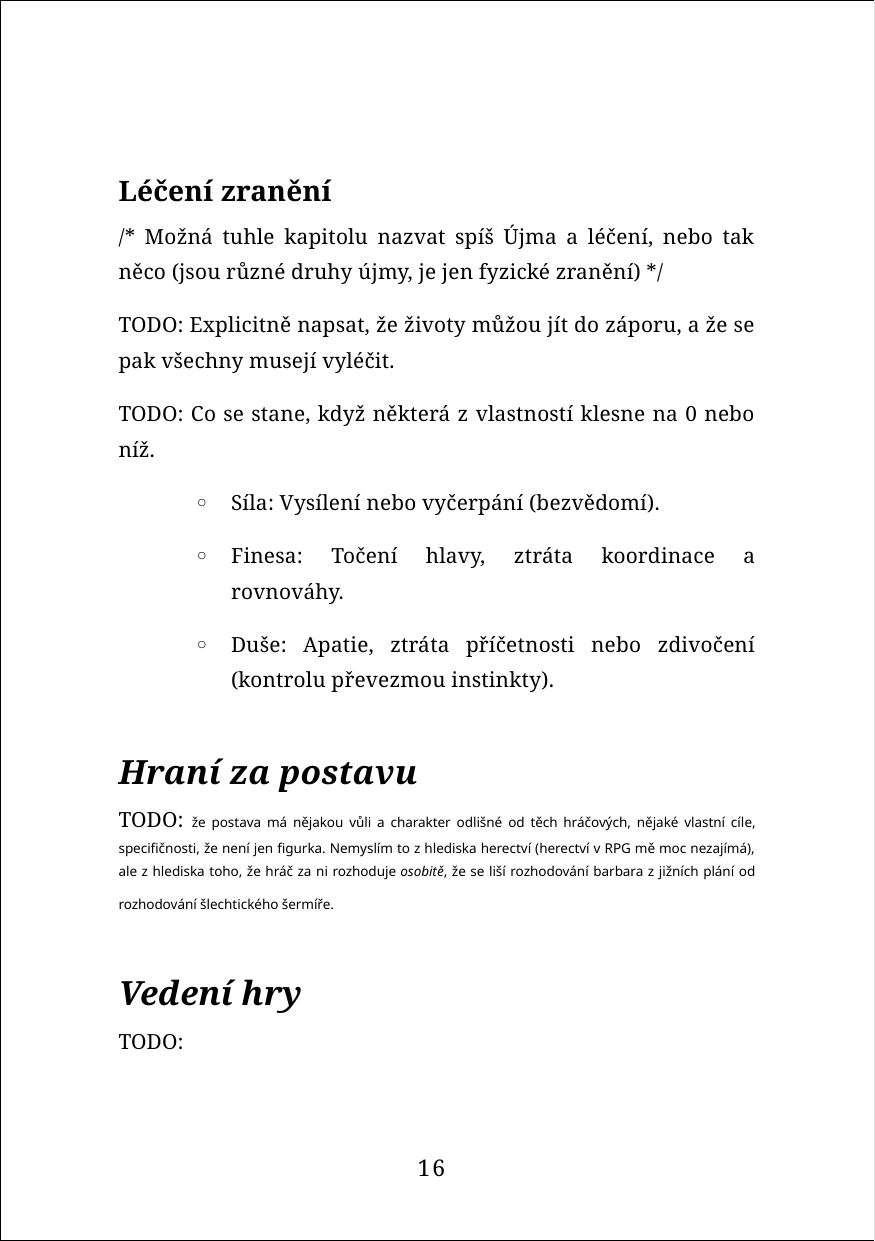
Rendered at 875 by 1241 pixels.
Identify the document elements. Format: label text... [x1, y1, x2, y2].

text TODO: Explicitně napsat, že životy můžou jít do záporu, a že se pak všechny musejí vyléčit. [118, 311, 756, 374]
text TODO: [118, 1027, 756, 1055]
list Duše: Apatie, ztráta příčetnosti nebo zdivočení (kontrolu převezmou instinkty). [193, 630, 756, 694]
subtitle Léčení zranění [118, 172, 756, 210]
text /* Možná tuhle kapitolu nazvat spíš Újma a léčení, nebo tak něco (jsou různé druhy újmy, je jen fyzické zranění) */ [118, 222, 756, 286]
list Síla: Vysílení nebo vyčerpání (bezvědomí). [193, 488, 756, 517]
list Finesa: Točení hlavy, ztráta koordinace a rovnováhy. [193, 541, 756, 605]
text TODO: Co se stane, když některá z vlastností klesne na 0 nebo níž. [118, 399, 756, 463]
subtitle Hraní za postavu [118, 748, 756, 794]
text TODO: že postava má nějakou vůli a charakter odlišné od těch hráčových, nějaké vlastní cíle, specifičnosti, že není jen figurka. Nemyslím to z hlediska herectví (herectví v RPG mě moc nezajímá), ale z hlediska toho, že hráč za ni rozhoduje osobitě, že se liší rozhodování barbara z jižních plání od rozhodování šlechtického šermíře. [118, 806, 756, 915]
subtitle Vedení hry [118, 970, 756, 1015]
